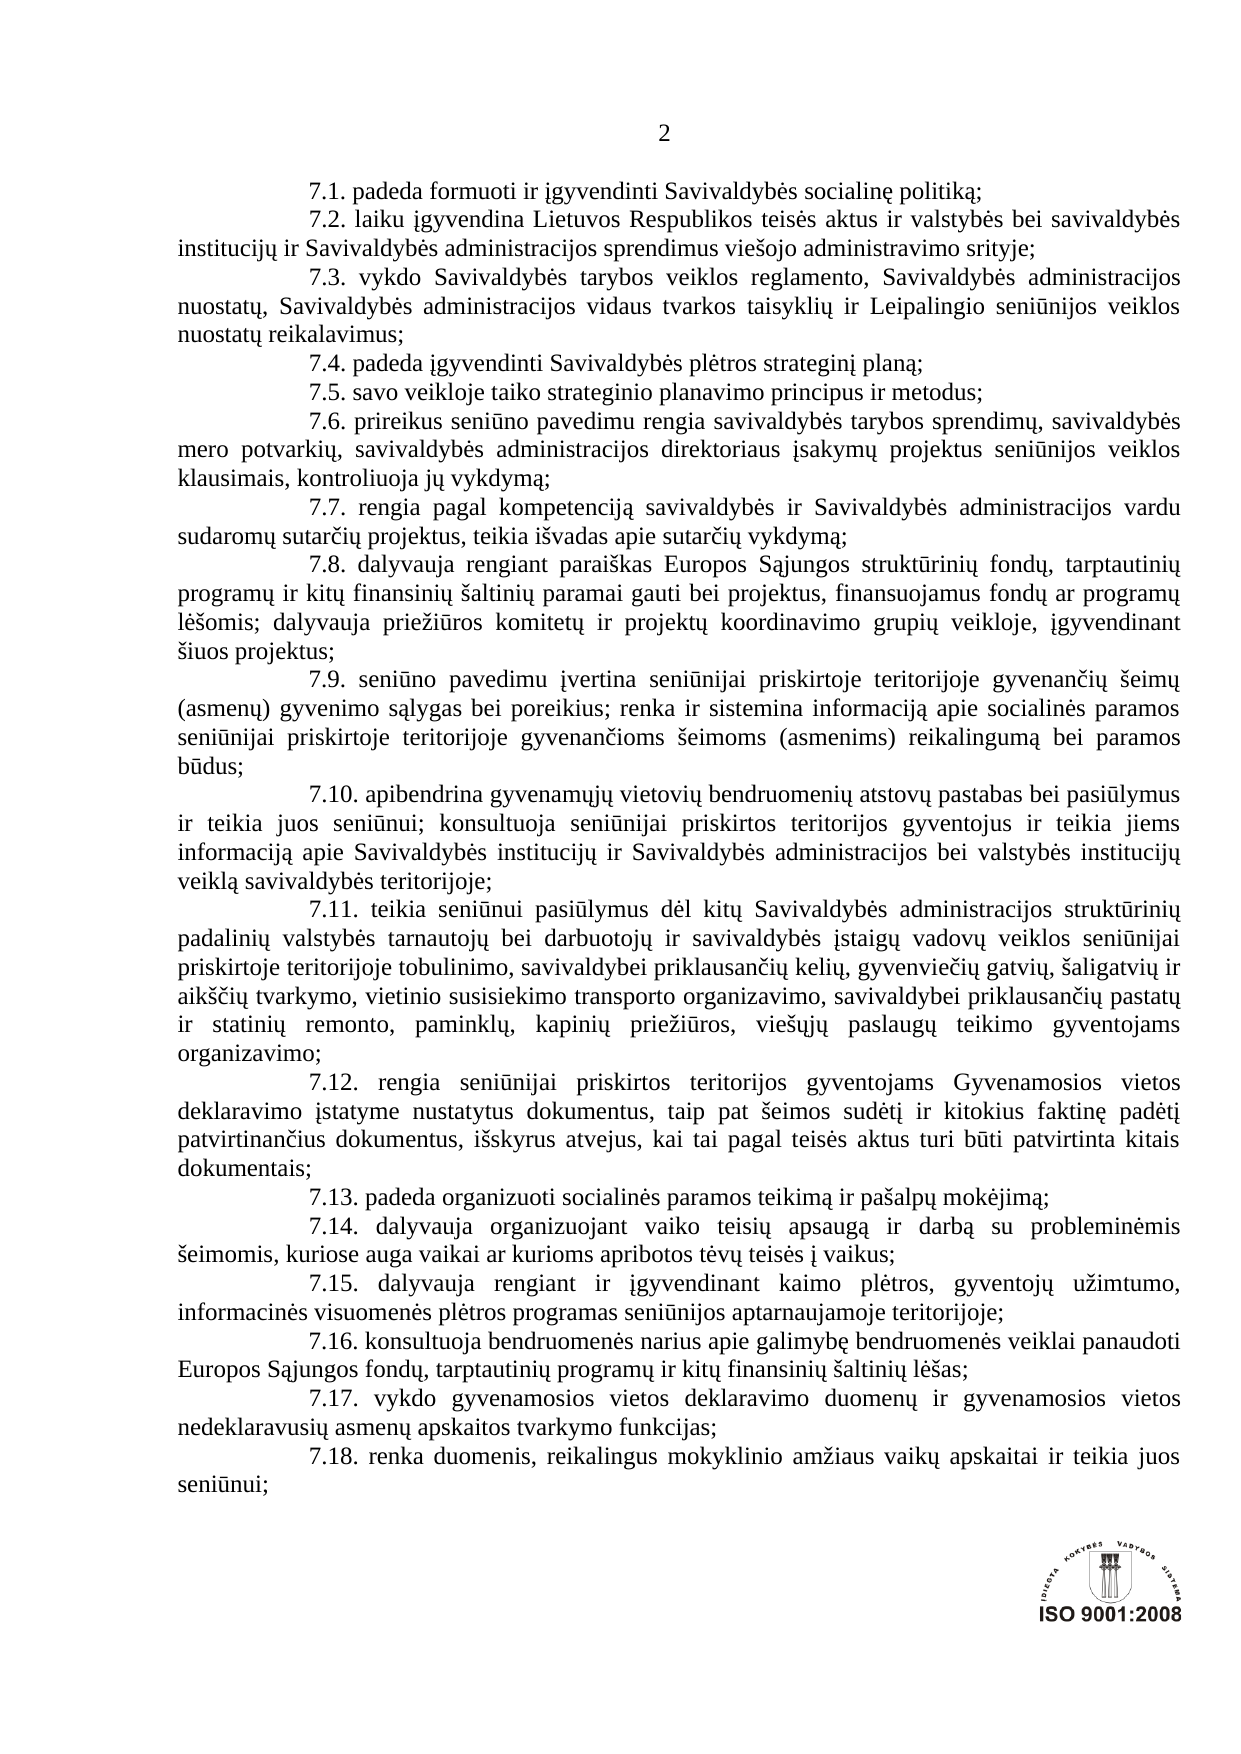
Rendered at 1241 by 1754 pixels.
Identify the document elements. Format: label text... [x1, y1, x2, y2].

text 7.6. prireikus seniūno pavedimu rengia savivaldybės tarybos sprendimų, savivaldybės mero potvarkių, savivaldybės administracijos direktoriaus įsakymų projektus seniūnijos veiklos klausimais, kontroliuoja jų vykdymą; [177, 406, 1181, 492]
text 7.4. padeda įgyvendinti Savivaldybės plėtros strateginį planą; [177, 348, 1181, 377]
text 7.16. konsultuoja bendruomenės narius apie galimybę bendruomenės veiklai panaudoti Europos Sąjungos fondų, tarptautinių programų ir kitų finansinių šaltinių lėšas; [177, 1326, 1181, 1383]
text 7.1. padeda formuoti ir įgyvendinti Savivaldybės socialinę politiką; [177, 176, 1181, 204]
text 7.17. vykdo gyvenamosios vietos deklaravimo duomenų ir gyvenamosios vietos nedeklaravusių asmenų apskaitos tvarkymo funkcijas; [177, 1383, 1181, 1441]
text 7.12. rengia seniūnijai priskirtos teritorijos gyventojams Gyvenamosios vietos deklaravimo įstatyme nustatytus dokumentus, taip pat šeimos sudėtį ir kitokius faktinę padėtį patvirtinančius dokumentus, išskyrus atvejus, kai tai pagal teisės aktus turi būti patvirtinta kitais dokumentais; [177, 1067, 1181, 1182]
text 7.9. seniūno pavedimu įvertina seniūnijai priskirtoje teritorijoje gyvenančių šeimų (asmenų) gyvenimo sąlygas bei poreikius; renka ir sistemina informaciją apie socialinės paramos seniūnijai priskirtoje teritorijoje gyvenančioms šeimoms (asmenims) reikalingumą bei paramos būdus; [177, 664, 1181, 779]
text 7.13. padeda organizuoti socialinės paramos teikimą ir pašalpų mokėjimą; [177, 1182, 1181, 1211]
text 7.5. savo veikloje taiko strateginio planavimo principus ir metodus; [177, 377, 1181, 406]
text 7.8. dalyvauja rengiant paraiškas Europos Sąjungos struktūrinių fondų, tarptautinių programų ir kitų finansinių šaltinių paramai gauti bei projektus, finansuojamus fondų ar programų lėšomis; dalyvauja priežiūros komitetų ir projektų koordinavimo grupių veikloje, įgyvendinant šiuos projektus; [177, 549, 1181, 664]
text 7.3. vykdo Savivaldybės tarybos veiklos reglamento, Savivaldybės administracijos nuostatų, Savivaldybės administracijos vidaus tvarkos taisyklių ir Leipalingio seniūnijos veiklos nuostatų reikalavimus; [177, 262, 1181, 348]
text 7.14. dalyvauja organizuojant vaiko teisių apsaugą ir darbą su probleminėmis šeimomis, kuriose auga vaikai ar kurioms apribotos tėvų teisės į vaikus; [177, 1211, 1181, 1268]
text 7.2. laiku įgyvendina Lietuvos Respublikos teisės aktus ir valstybės bei savivaldybės institucijų ir Savivaldybės administracijos sprendimus viešojo administravimo srityje; [177, 204, 1181, 262]
text 7.10. apibendrina gyvenamųjų vietovių bendruomenių atstovų pastabas bei pasiūlymus ir teikia juos seniūnui; konsultuoja seniūnijai priskirtos teritorijos gyventojus ir teikia jiems informaciją apie Savivaldybės institucijų ir Savivaldybės administracijos bei valstybės institucijų veiklą savivaldybės teritorijoje; [177, 779, 1181, 894]
text 7.15. dalyvauja rengiant ir įgyvendinant kaimo plėtros, gyventojų užimtumo, informacinės visuomenės plėtros programas seniūnijos aptarnaujamoje teritorijoje; [177, 1268, 1181, 1326]
text 7.11. teikia seniūnui pasiūlymus dėl kitų Savivaldybės administracijos struktūrinių padalinių valstybės tarnautojų bei darbuotojų ir savivaldybės įstaigų vadovų veiklos seniūnijai priskirtoje teritorijoje tobulinimo, savivaldybei priklausančių kelių, gyvenviečių gatvių, šaligatvių ir aikščių tvarkymo, vietinio susisiekimo transporto organizavimo, savivaldybei priklausančių pastatų ir statinių remonto, paminklų, kapinių priežiūros, viešųjų paslaugų teikimo gyventojams organizavimo; [177, 894, 1181, 1067]
text 7.7. rengia pagal kompetenciją savivaldybės ir Savivaldybės administracijos vardu sudaromų sutarčių projektus, teikia išvadas apie sutarčių vykdymą; [177, 492, 1181, 549]
text 7.18. renka duomenis, reikalingus mokyklinio amžiaus vaikų apskaitai ir teikia juos seniūnui; [177, 1441, 1181, 1498]
